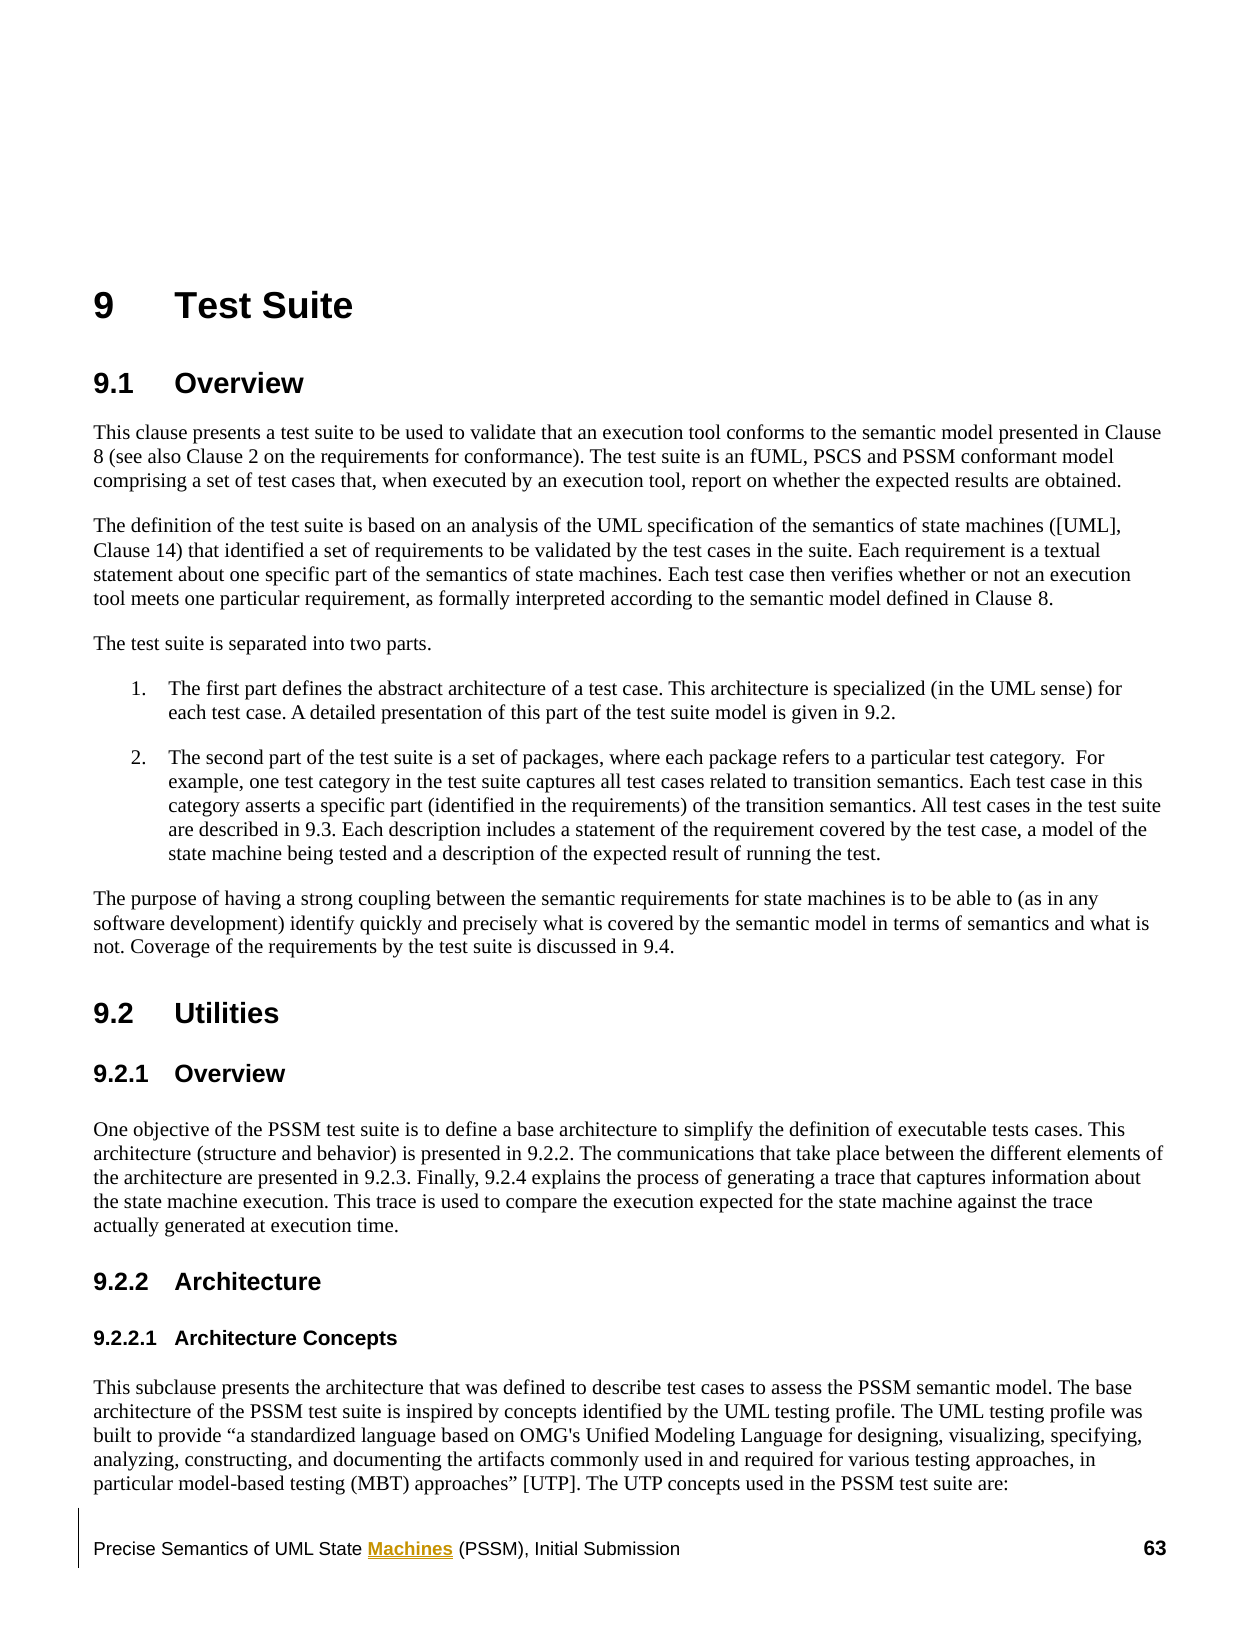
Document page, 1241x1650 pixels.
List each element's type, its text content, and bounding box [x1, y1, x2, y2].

subtitle Overview [93, 364, 1164, 399]
list The first part defines the abstract architecture of a test case. This architecture is specialized (in the UML sense) for each test case. A detailed presentation of this part of the test suite model is given in 9.2. [131, 676, 1164, 724]
list The second part of the test suite is a set of packages, where each package refers to a particular test category. For example, one test category in the test suite captures all test cases related to transition semantics. Each test case in this category asserts a specific part (identified in the requirements) of the transition semantics. All test cases in the test suite are described in 9.3. Each description includes a statement of the requirement covered by the test case, a model of the state machine being tested and a description of the expected result of running the test. [131, 745, 1164, 865]
text This clause presents a test suite to be used to validate that an execution tool conforms to the semantic model presented in Clause 8 (see also Clause 2 on the requirements for conformance). The test suite is an fUML, PSCS and PSSM conformant model comprising a set of test cases that, when executed by an execution tool, report on whether the expected results are obtained. [93, 420, 1164, 492]
text The purpose of having a strong coupling between the semantic requirements for state machines is to be able to (as in any software development) identify quickly and precisely what is covered by the semantic model in terms of semantics and what is not. Coverage of the requirements by the test suite is discussed in 9.4. [93, 886, 1164, 958]
text One objective of the PSSM test suite is to define a base architecture to simplify the definition of executable tests cases. This architecture (structure and behavior) is presented in 9.2.2. The communications that take place between the different elements of the architecture are presented in 9.2.3. Finally, 9.2.4 explains the process of generating a trace that captures information about the state machine execution. This trace is used to compare the execution expected for the state machine against the trace actually generated at execution time. [93, 1117, 1164, 1237]
text The definition of the test suite is based on an analysis of the UML specification of the semantics of state machines ([UML], Clause 14) that identified a set of requirements to be validated by the test cases in the suite. Each requirement is a textual statement about one specific part of the semantics of state machines. Each test case then verifies whether or not an execution tool meets one particular requirement, as formally interpreted according to the semantic model defined in Clause 8. [93, 513, 1164, 610]
text The test suite is separated into two parts. [93, 631, 1164, 655]
subtitle Test Suite [93, 283, 1164, 326]
subtitle Architecture [93, 1266, 1164, 1296]
subtitle Utilities [93, 994, 1164, 1029]
subtitle Architecture Concepts [93, 1325, 1164, 1350]
subtitle Overview [93, 1058, 1164, 1088]
text This subclause presents the architecture that was defined to describe test cases to assess the PSSM semantic model. The base architecture of the PSSM test suite is inspired by concepts identified by the UML testing profile. The UML testing profile was built to provide “a standardized language based on OMG's Unified Modeling Language for designing, visualizing, specifying, analyzing, constructing, and documenting the artifacts commonly used in and required for various testing approaches, in particular model-based testing (MBT) approaches” [UTP]. The UTP concepts used in the PSSM test suite are: [93, 1375, 1164, 1495]
